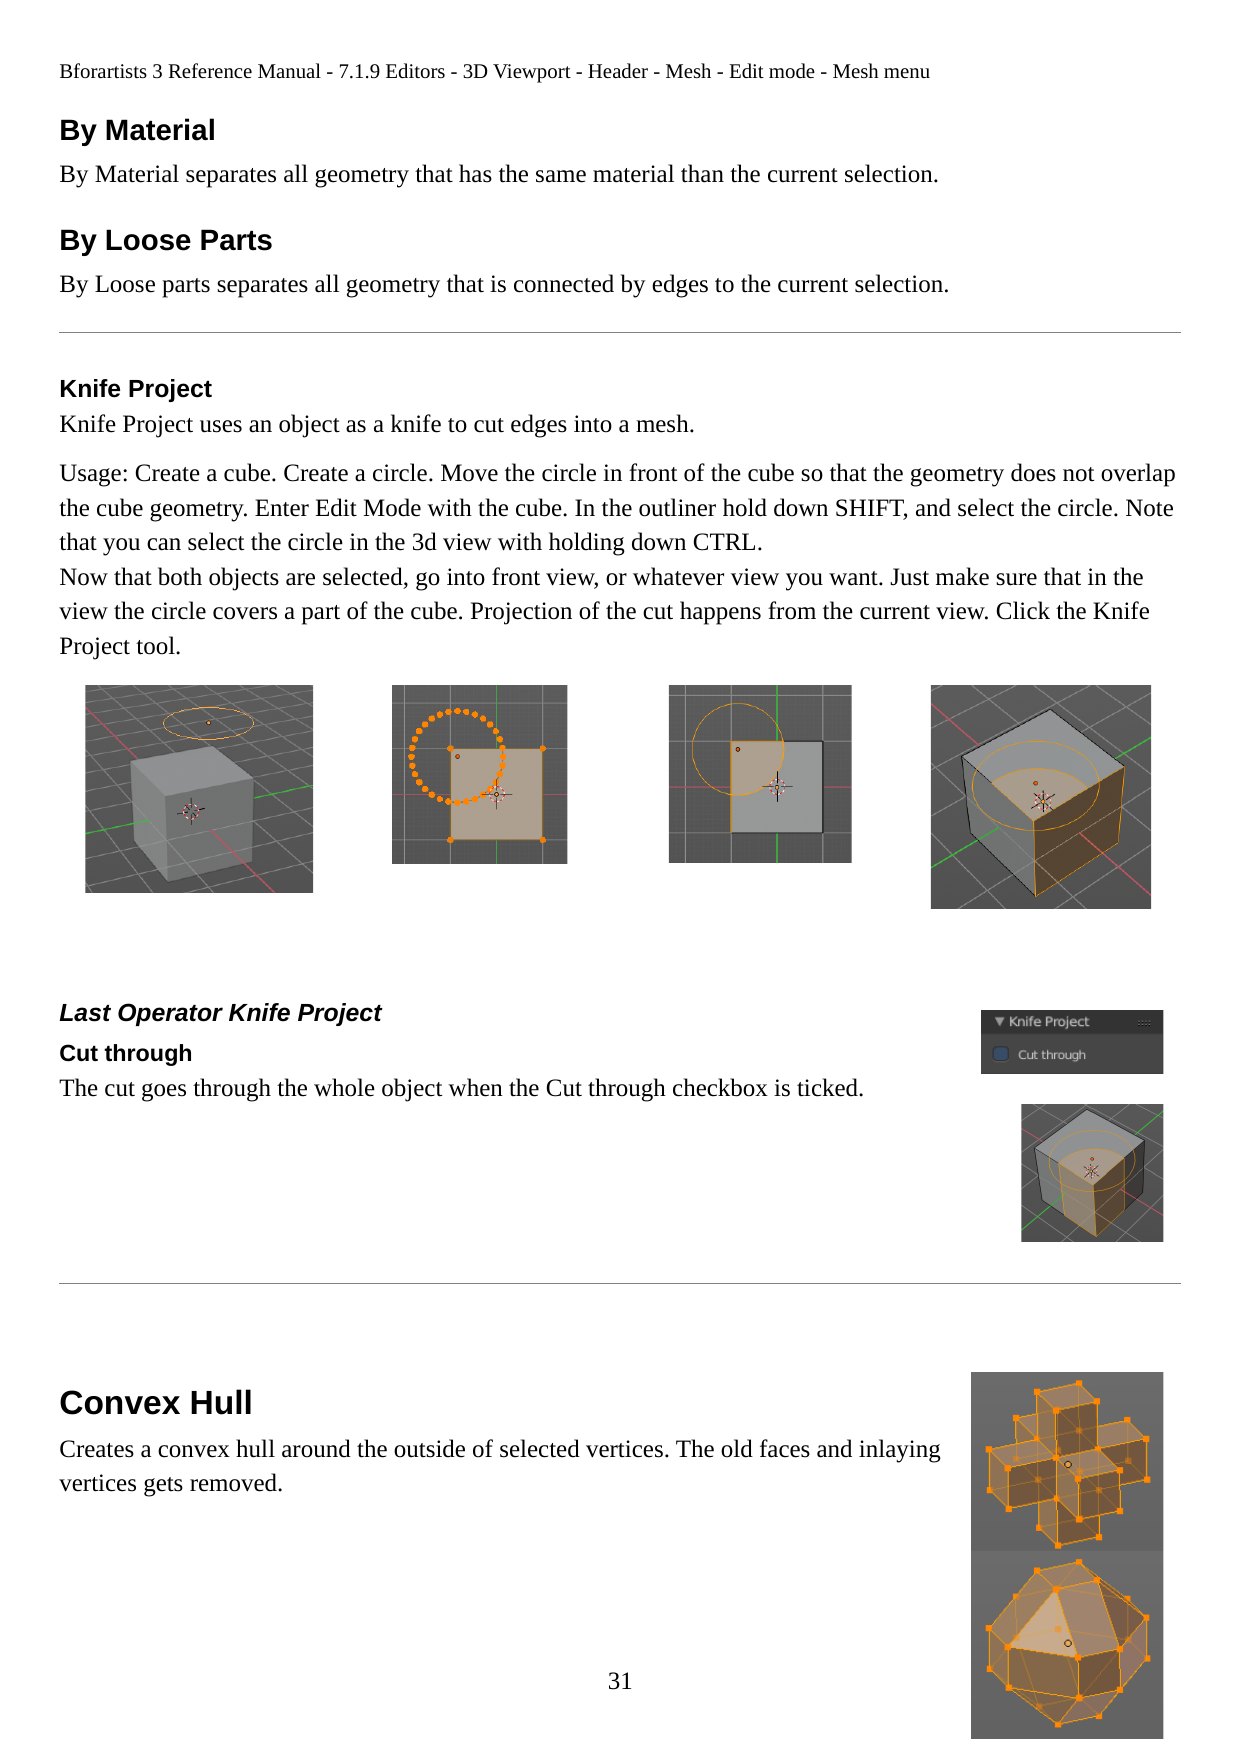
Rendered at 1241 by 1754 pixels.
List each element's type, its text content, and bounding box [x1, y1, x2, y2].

picture [981, 1010, 1164, 1074]
text Knife Project uses an object as a knife to cut edges into a mesh. [59, 409, 1181, 438]
picture [392, 685, 568, 864]
text By Loose parts separates all geometry that is connected by edges to the current selection. [59, 269, 1181, 297]
subtitle By Loose Parts [59, 222, 1181, 256]
picture [1021, 1104, 1164, 1242]
table_header [59, 680, 339, 943]
picture [85, 685, 314, 893]
picture [971, 1372, 1164, 1739]
subtitle Knife Project [59, 374, 1181, 403]
subtitle Last Operator Knife Project [59, 998, 1181, 1027]
subtitle [1164, 1383, 1181, 1422]
picture [668, 685, 852, 863]
subtitle [1164, 1039, 1181, 1066]
table_header [901, 680, 1181, 943]
subtitle By Material [59, 113, 1181, 146]
table_header [620, 680, 901, 943]
subtitle Convex Hull [59, 1383, 971, 1422]
text Creates a convex hull around the outside of selected vertices. The old faces and inlaying vertices gets removed. [59, 1434, 971, 1497]
table_header [340, 680, 620, 943]
picture [930, 685, 1152, 909]
subtitle Cut through [59, 1039, 981, 1066]
text Usage: Create a cube. Create a circle. Move the circle in front of the cube so that the geometry does not overlap the cube geometry. Enter Edit Mode with the cube. In the outliner hold down SHIFT, and select the circle. Note that you can select the circle in the 3d view with holding down CTRL. Now that both objects are selected, go into front view, or whatever view you want. Just make sure that in the view the circle covers a part of the cube. Projection of the cut happens from the current view. Click the Knife Project tool. [59, 458, 1181, 659]
text By Material separates all geometry that has the same material than the current selection. [59, 159, 1181, 188]
text The cut goes through the whole object when the Cut through checkbox is ticked. [59, 1073, 1181, 1101]
